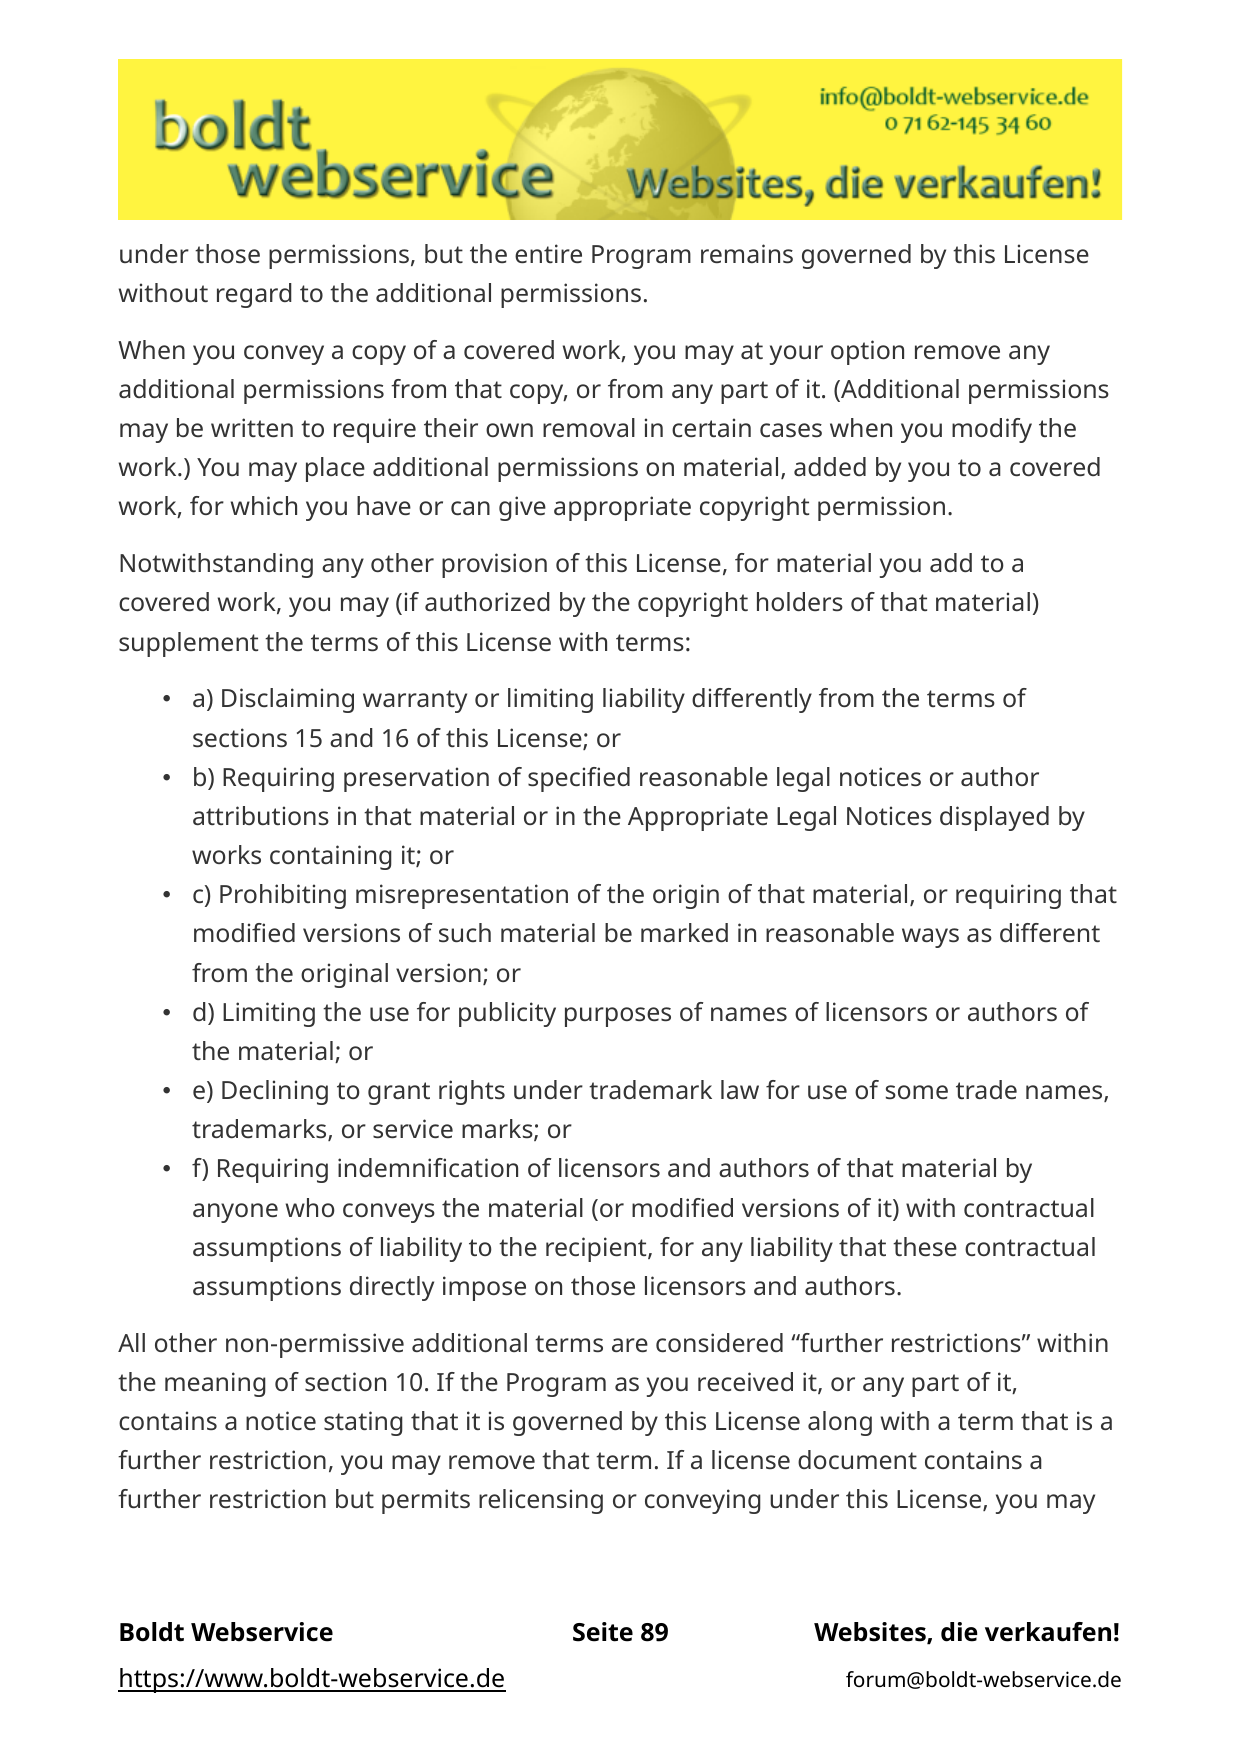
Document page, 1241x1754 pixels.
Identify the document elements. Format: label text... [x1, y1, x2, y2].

text All other non-permissive additional terms are considered “further restrictions” within the meaning of section 10. If the Program as you received it, or any part of it, contains a notice stating that it is governed by this License along with a term that is a further restriction, you may remove that term. If a license document contains a further restriction but permits relicensing or conveying under this License, you may [118, 1325, 1122, 1516]
list b) Requiring preservation of specified reasonable legal notices or author attributions in that material or in the Appropriate Legal Notices displayed by works containing it; or [162, 759, 1122, 872]
list d) Limiting the use for publicity purposes of names of licensors or authors of the material; or [162, 994, 1122, 1068]
list c) Prohibiting misrepresentation of the origin of that material, or requiring that modified versions of such material be marked in reasonable ways as different from the original version; or [162, 877, 1122, 989]
list a) Disclaiming warranty or limiting liability differently from the terms of sections 15 and 16 of this License; or [162, 681, 1122, 754]
picture [118, 59, 1123, 220]
text under those permissions, but the entire Program remains governed by this License without regard to the additional permissions. [118, 236, 1122, 309]
list e) Declining to grant rights under trademark law for use of some trade names, trademarks, or service marks; or [162, 1073, 1122, 1146]
text Notwithstanding any other provision of this License, for material you add to a covered work, you may (if authorized by the copyright holders of that material) supplement the terms of this License with terms: [118, 546, 1122, 658]
list f) Requiring indemnification of licensors and authors of that material by anyone who conveys the material (or modified versions of it) with contractual assumptions of liability to the recipient, for any liability that these contractual assumptions directly impose on those licensors and authors. [162, 1151, 1122, 1303]
text When you convey a copy of a covered work, you may at your option remove any additional permissions from that copy, or from any part of it. (Additional permissions may be written to require their own removal in certain cases when you modify the work.) You may place additional permissions on material, added by you to a covered work, for which you have or can give appropriate copyright permission. [118, 332, 1122, 523]
